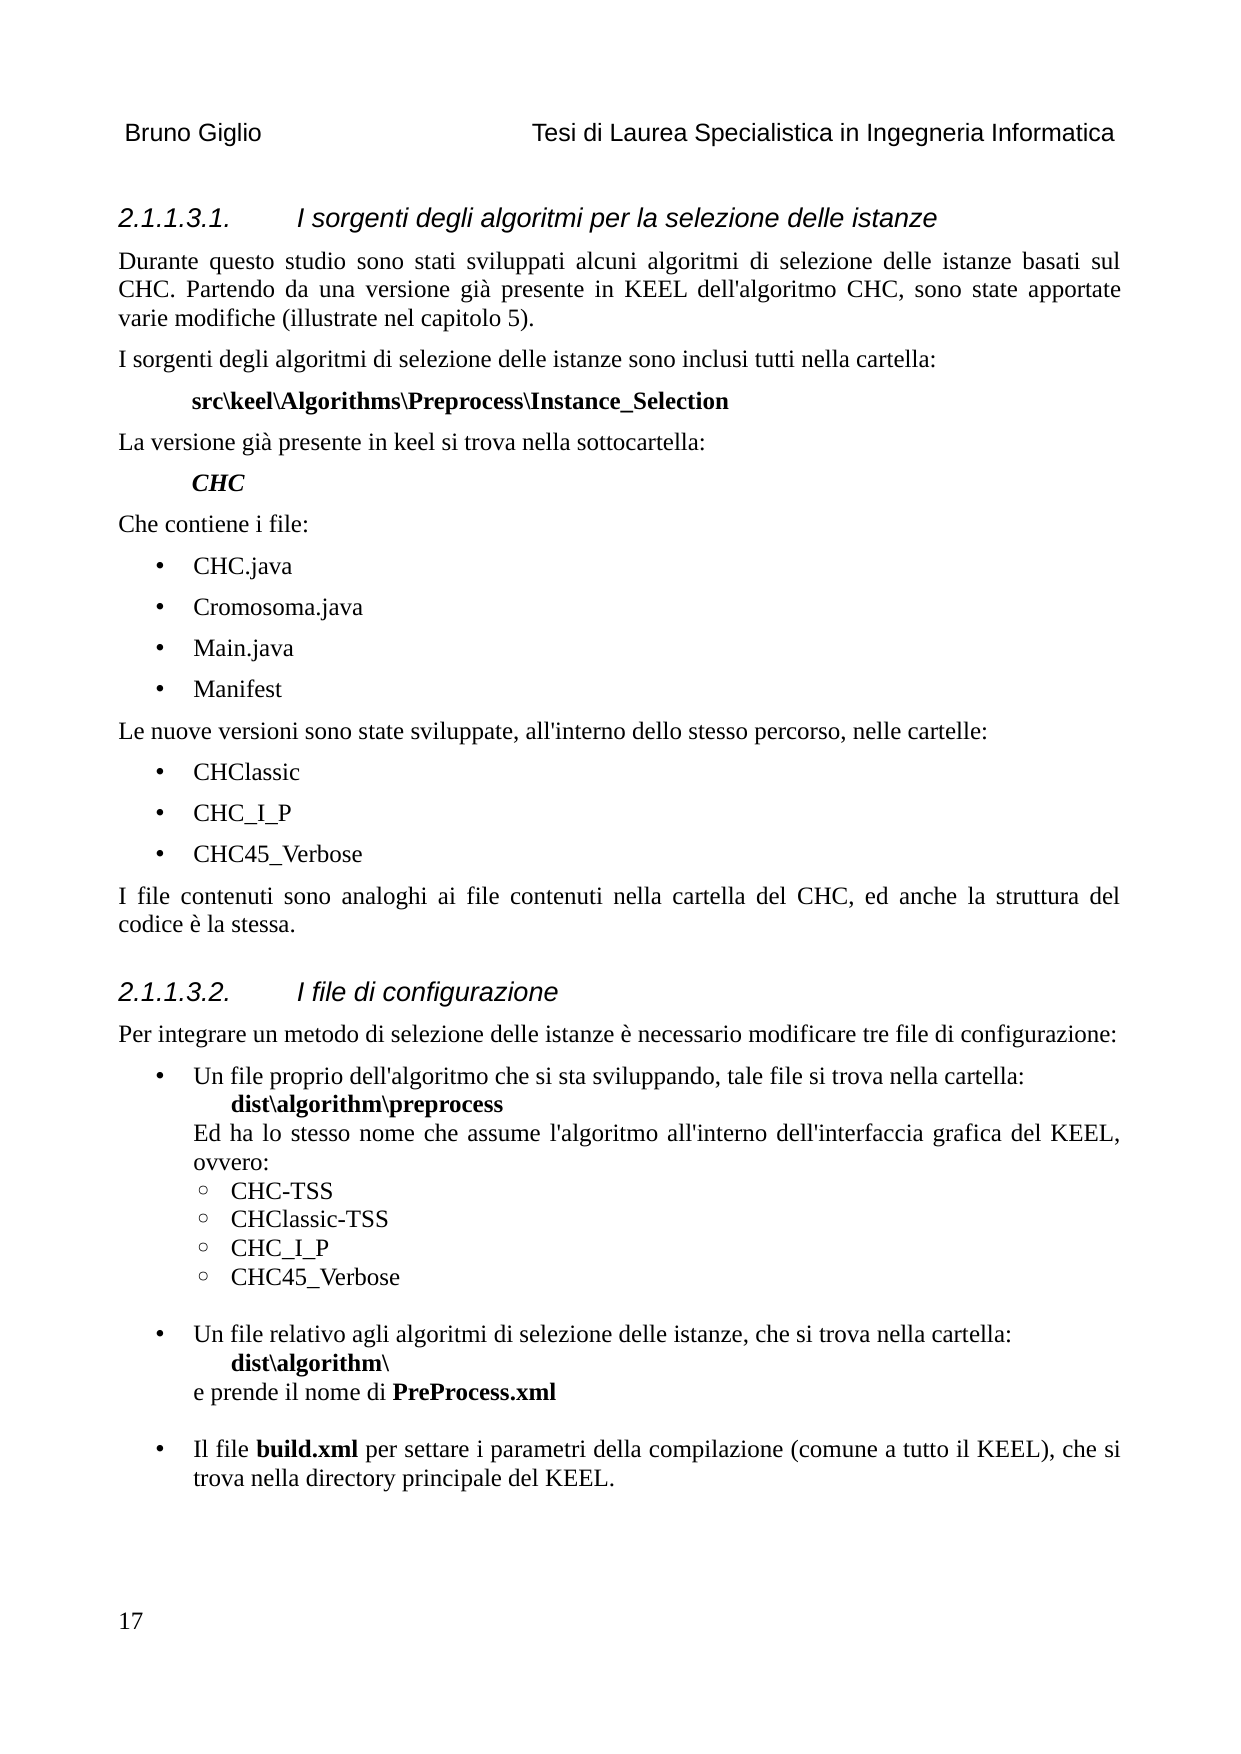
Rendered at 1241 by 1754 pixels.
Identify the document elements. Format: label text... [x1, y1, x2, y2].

text Per integrare un metodo di selezione delle istanze è necessario modificare tre file di configurazione: [118, 1019, 1122, 1048]
list Manifest [156, 674, 1122, 703]
text CHC [118, 468, 1122, 497]
list Main.java [156, 633, 1122, 662]
text src\keel\Algorithms\Preprocess\Instance_Selection [118, 386, 1122, 414]
subtitle I file di configurazione [118, 976, 1122, 1007]
list CHClassic [156, 757, 1122, 786]
text Durante questo studio sono stati sviluppati alcuni algoritmi di selezione delle istanze basati sul CHC. Partendo da una versione già presente in KEEL dell'algoritmo CHC, sono state apportate varie modifiche (illustrate nel capitolo 5). [118, 246, 1122, 332]
subtitle I sorgenti degli algoritmi per la selezione delle istanze [118, 202, 1122, 233]
list CHC45_Verbose [156, 839, 1122, 868]
text Le nuove versioni sono state sviluppate, all'interno dello stesso percorso, nelle cartelle: [118, 716, 1122, 744]
list e prende il nome di PreProcess.xml [156, 1377, 1122, 1406]
list Ed ha lo stesso nome che assume l'algoritmo all'interno dell'interfaccia grafica del KEEL, ovvero: [156, 1118, 1122, 1176]
list dist\algorithm\preprocess [193, 1089, 1122, 1118]
text La versione già presente in keel si trova nella sottocartella: [118, 427, 1122, 456]
list Un file proprio dell'algoritmo che si sta sviluppando, tale file si trova nella cartella: [156, 1061, 1122, 1089]
list Il file build.xml per settare i parametri della compilazione (comune a tutto il KEEL), che si trova nella directory principale del KEEL. [156, 1434, 1122, 1492]
list Un file relativo agli algoritmi di selezione delle istanze, che si trova nella cartella: [156, 1319, 1122, 1348]
list CHC_I_P [156, 798, 1122, 827]
text I sorgenti degli algoritmi di selezione delle istanze sono inclusi tutti nella cartella: [118, 344, 1122, 373]
list CHClassic-TSS [193, 1204, 1122, 1233]
list CHC45_Verbose [193, 1262, 1122, 1291]
text I file contenuti sono analoghi ai file contenuti nella cartella del CHC, ed anche la struttura del codice è la stessa. [118, 881, 1122, 938]
list dist\algorithm\ [193, 1348, 1122, 1377]
list CHC_I_P [193, 1233, 1122, 1262]
list CHC.java [156, 551, 1122, 579]
text Che contiene i file: [118, 509, 1122, 538]
list CHC-TSS [193, 1176, 1122, 1204]
list Cromosoma.java [156, 592, 1122, 621]
